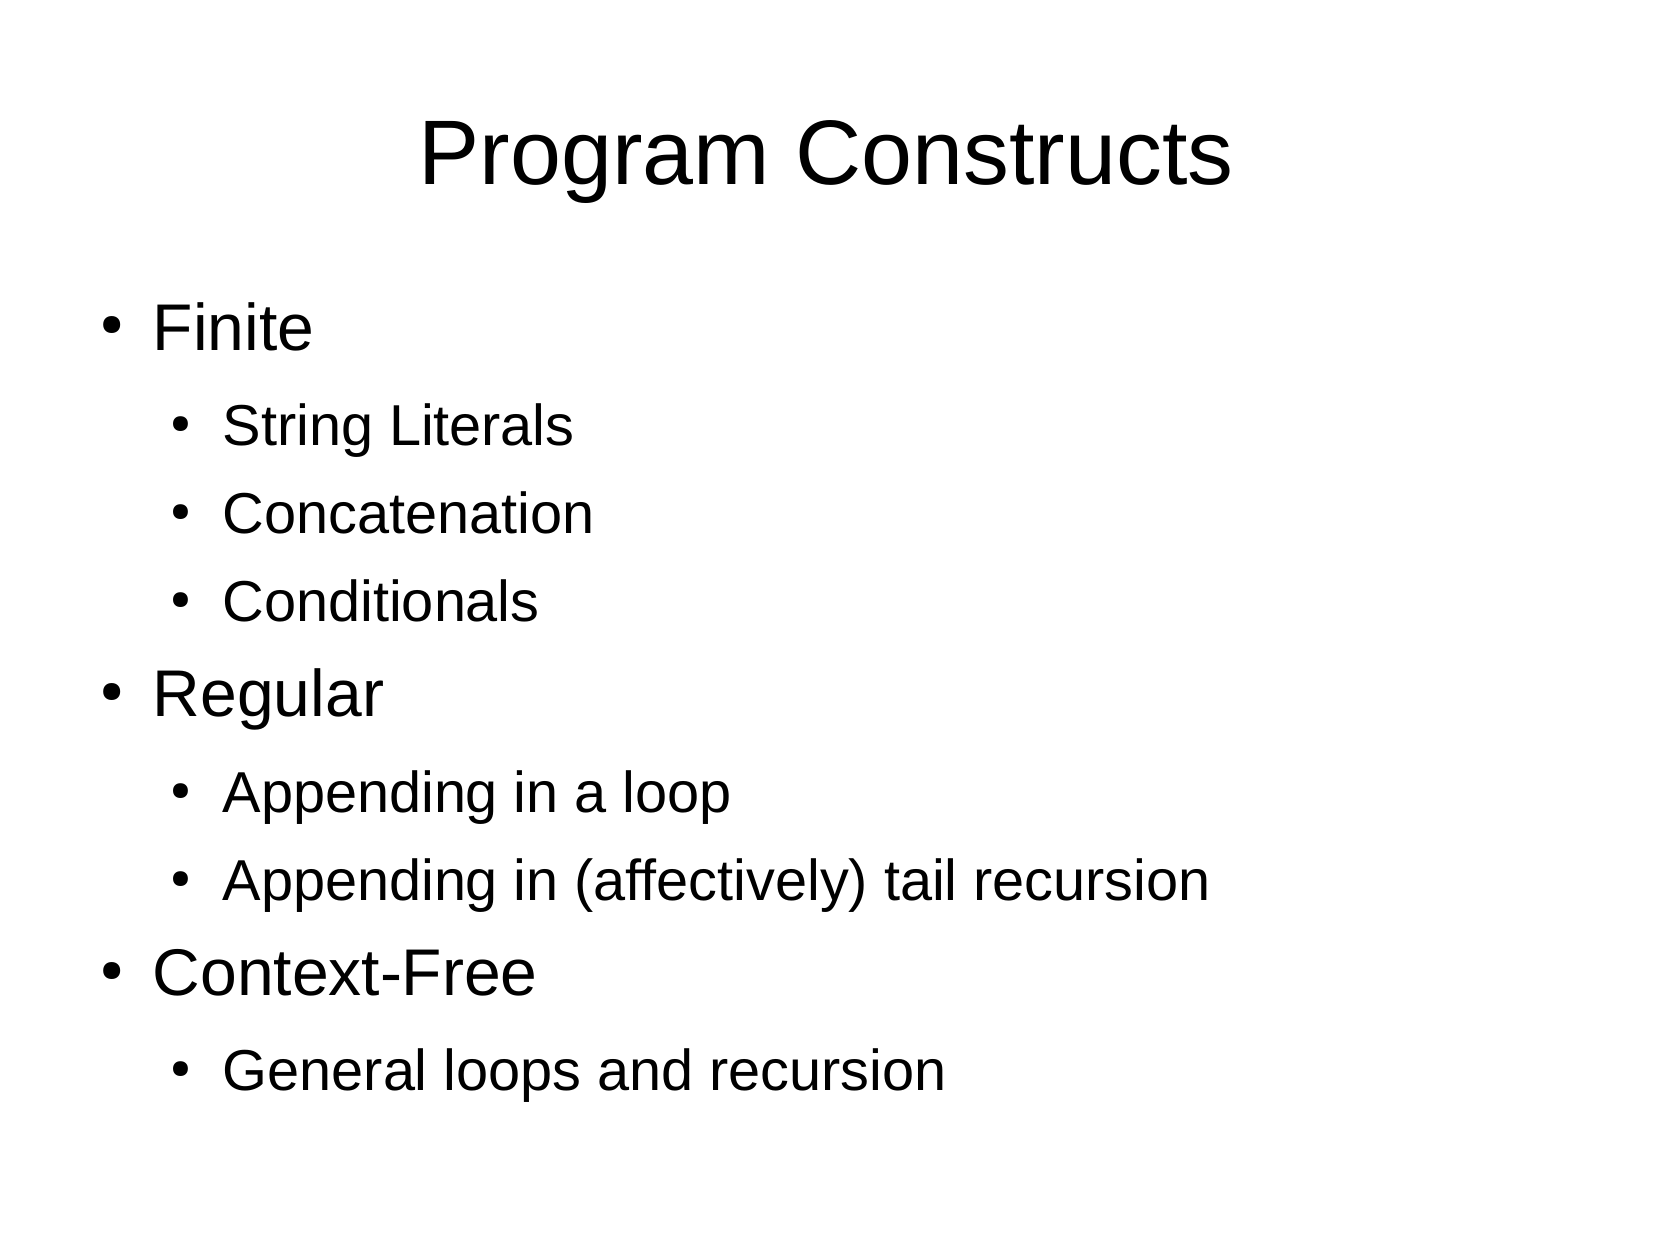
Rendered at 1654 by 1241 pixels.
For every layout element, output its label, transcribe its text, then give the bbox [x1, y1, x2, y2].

title Program Constructs [82, 49, 1571, 257]
list Finite String Literals Concatenation Conditionals Regular Appending in a loop Appending in (affectively) tail recursion Context-Free General loops and recursion [82, 290, 1571, 1109]
